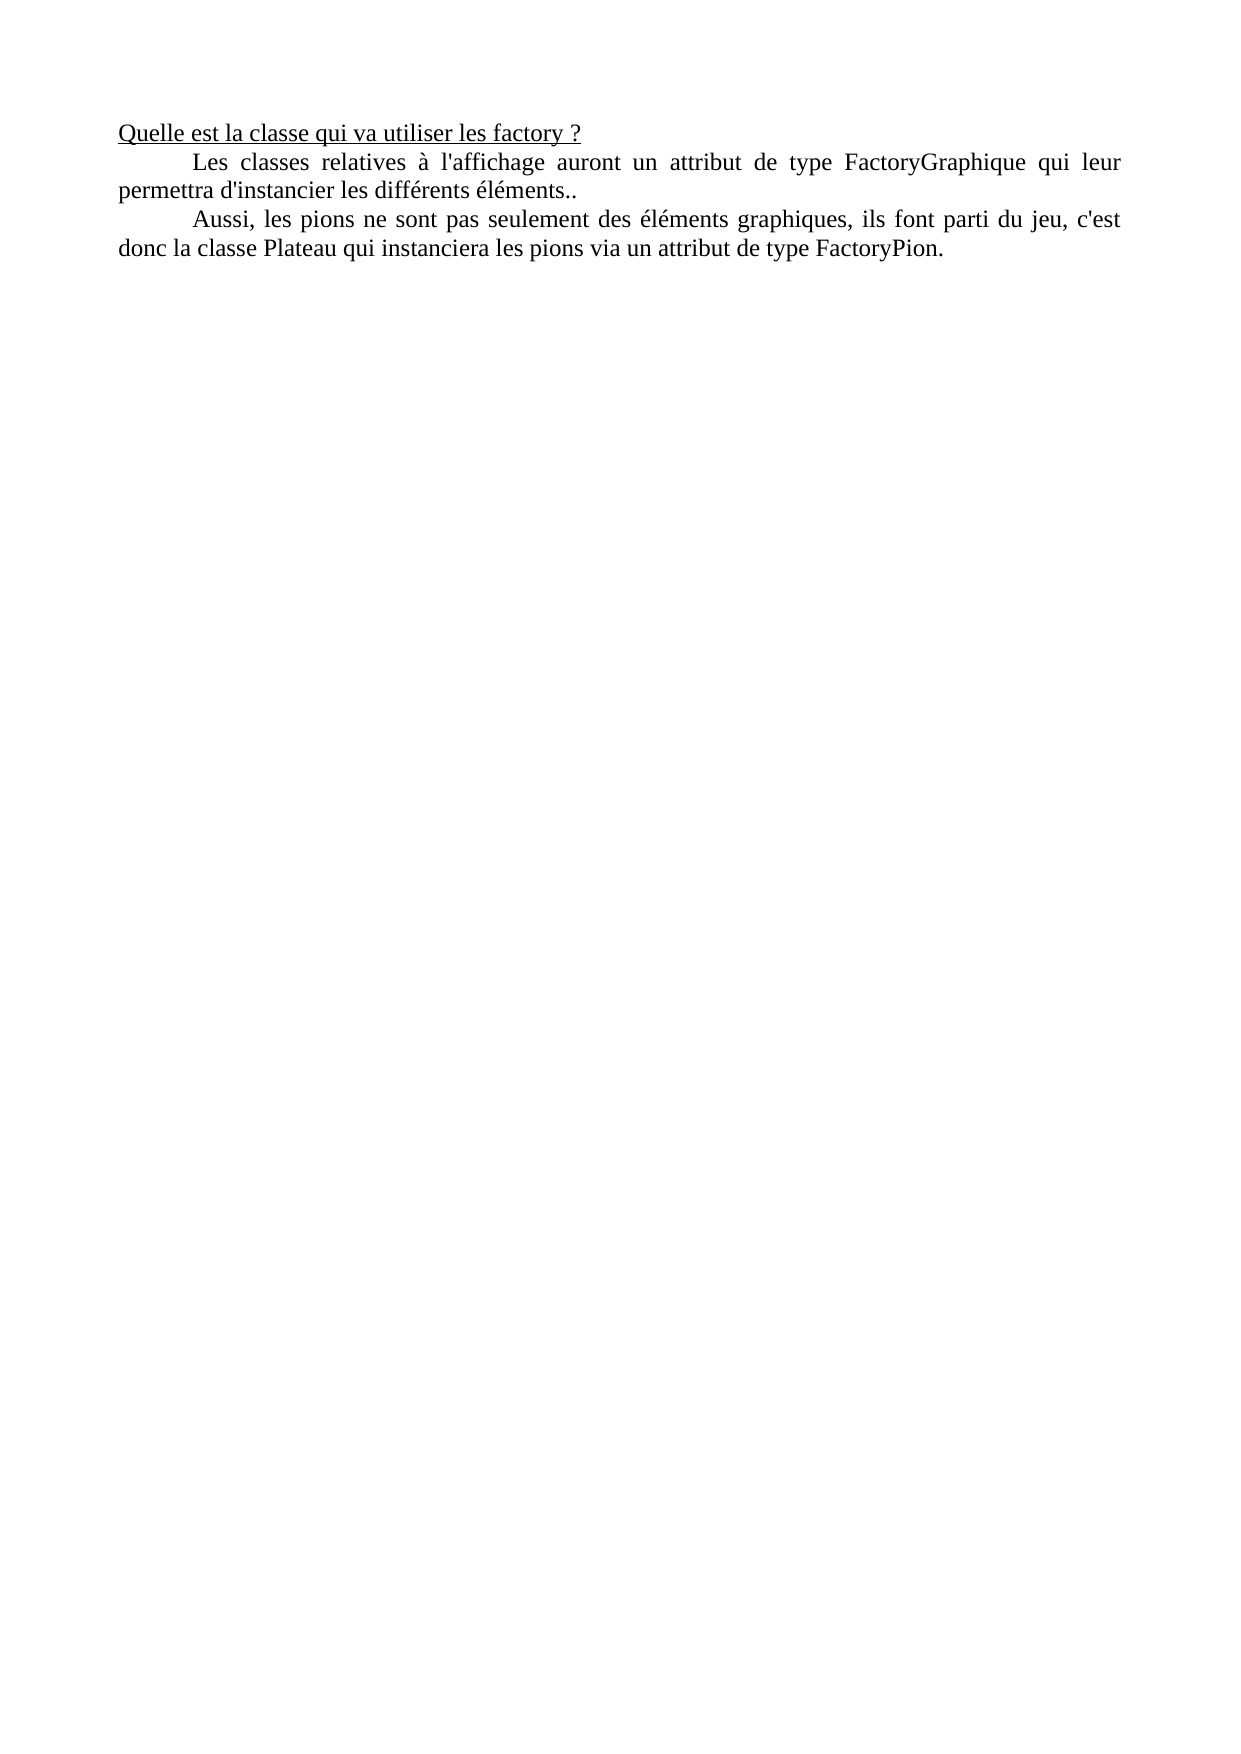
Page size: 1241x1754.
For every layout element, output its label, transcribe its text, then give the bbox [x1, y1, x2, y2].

text Quelle est la classe qui va utiliser les factory ? [118, 118, 1122, 147]
text Aussi, les pions ne sont pas seulement des éléments graphiques, ils font parti du jeu, c'est donc la classe Plateau qui instanciera les pions via un attribut de type FactoryPion. [118, 204, 1122, 262]
text Les classes relatives à l'affichage auront un attribut de type FactoryGraphique qui leur permettra d'instancier les différents éléments.. [118, 147, 1122, 204]
